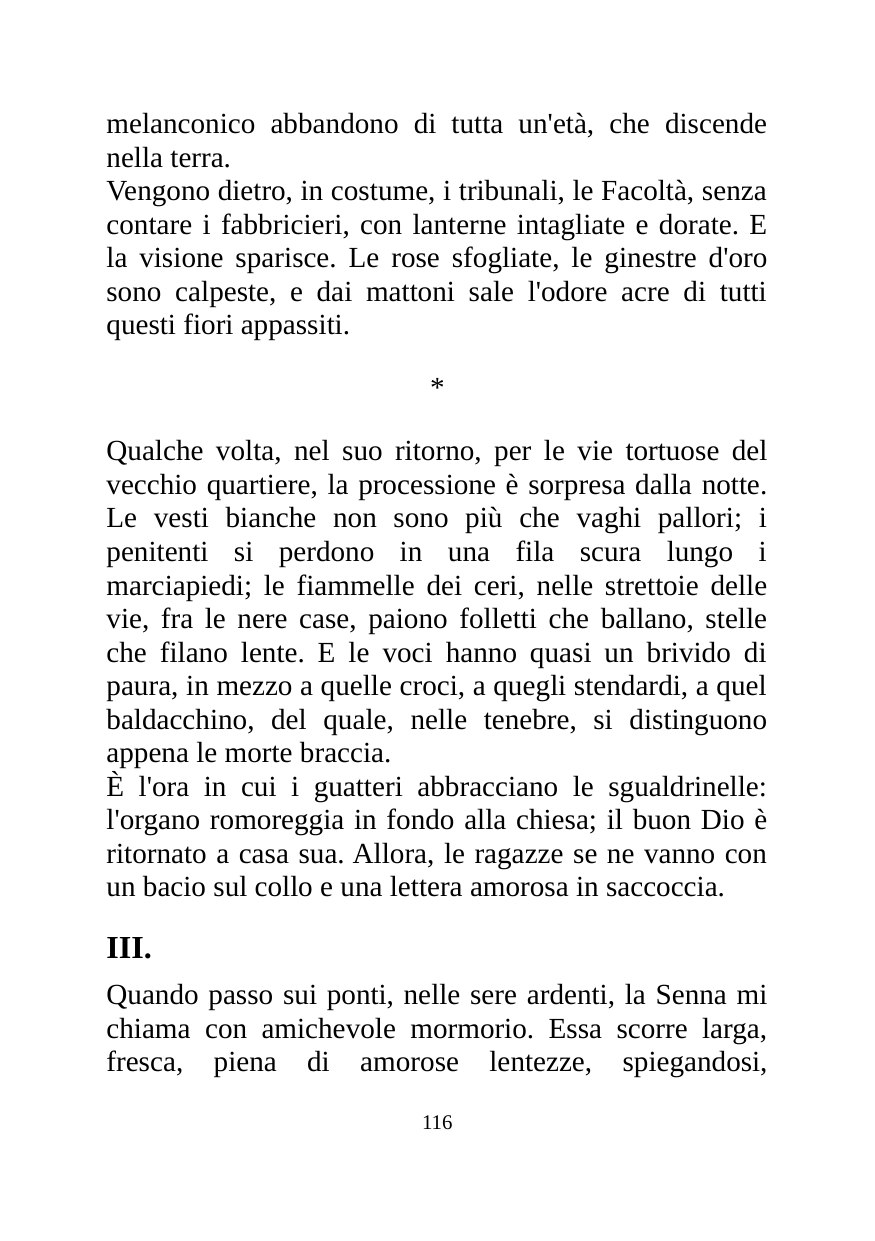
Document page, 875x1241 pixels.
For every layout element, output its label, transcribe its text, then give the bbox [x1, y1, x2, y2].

text Qualche volta, nel suo ritorno, per le vie tortuose del vecchio quartiere, la processione è sorpresa dalla notte. Le vesti bianche non sono più che vaghi pallori; i penitenti si perdono in una fila scura lungo i marciapiedi; le fiammelle dei ceri, nelle strettoie delle vie, fra le nere case, paiono folletti che ballano, stelle che filano lente. E le voci hanno quasi un brivido di paura, in mezzo a quelle croci, a quegli stendardi, a quel baldacchino, del quale, nelle tenebre, si distinguono appena le morte braccia. [106, 433, 768, 769]
text melanconico abbandono di tutta un'età, che discende nella terra. [106, 106, 768, 173]
text Vengono dietro, in costume, i tribunali, le Facoltà, senza contare i fabbricieri, con lanterne intagliate e dorate. E la visione sparisce. Le rose sfogliate, le ginestre d'oro sono calpeste, e dai mattoni sale l'odore acre di tutti questi fiori appassiti. [106, 173, 768, 341]
text È l'ora in cui i guatteri abbracciano le sgualdrinelle: l'organo romoreggia in fondo alla chiesa; il buon Dio è ritornato a casa sua. Allora, le ragazze se ne vanno con un bacio sul collo e una lettera amorosa in saccoccia. [106, 769, 768, 903]
subtitle III. [106, 928, 768, 965]
text Quando passo sui ponti, nelle sere ardenti, la Senna mi chiama con amichevole mormorio. Essa scorre larga, fresca, piena di amorose lentezze, spiegandosi, [106, 977, 768, 1078]
text * [106, 371, 768, 404]
